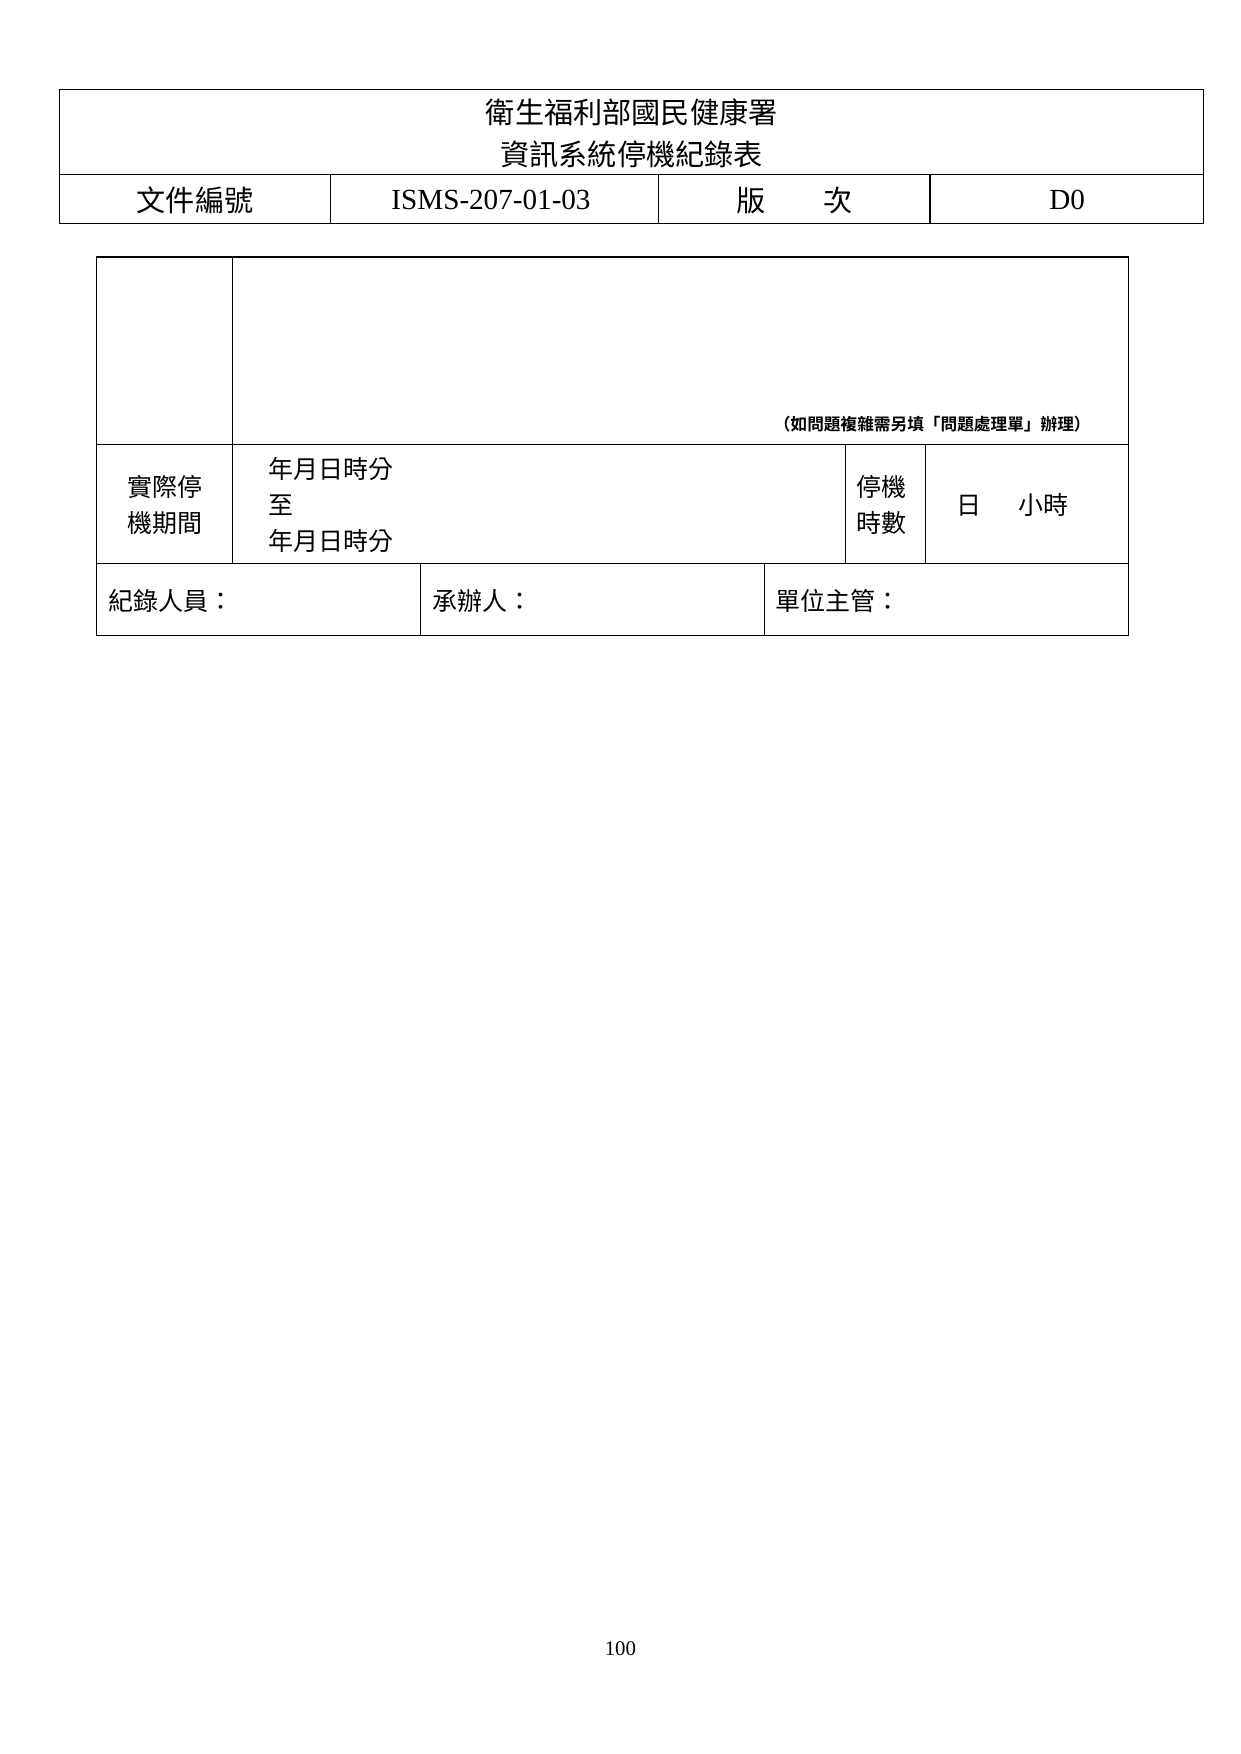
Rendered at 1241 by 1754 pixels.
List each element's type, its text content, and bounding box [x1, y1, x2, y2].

table_cell 實際停 機期間 [97, 445, 232, 562]
table_cell 停機時數 [846, 445, 925, 562]
table_cell 紀錄人員： [97, 564, 420, 635]
table_cell 單位主管： [765, 564, 1128, 635]
table_cell 日 小時 [926, 445, 1128, 562]
table_cell [97, 258, 232, 444]
table_cell 年月日時分 至 年月日時分 [233, 445, 845, 562]
table_cell 承辦人： [421, 564, 764, 635]
table_cell （如問題複雜需另填「問題處理單」辦理） [233, 258, 1128, 444]
